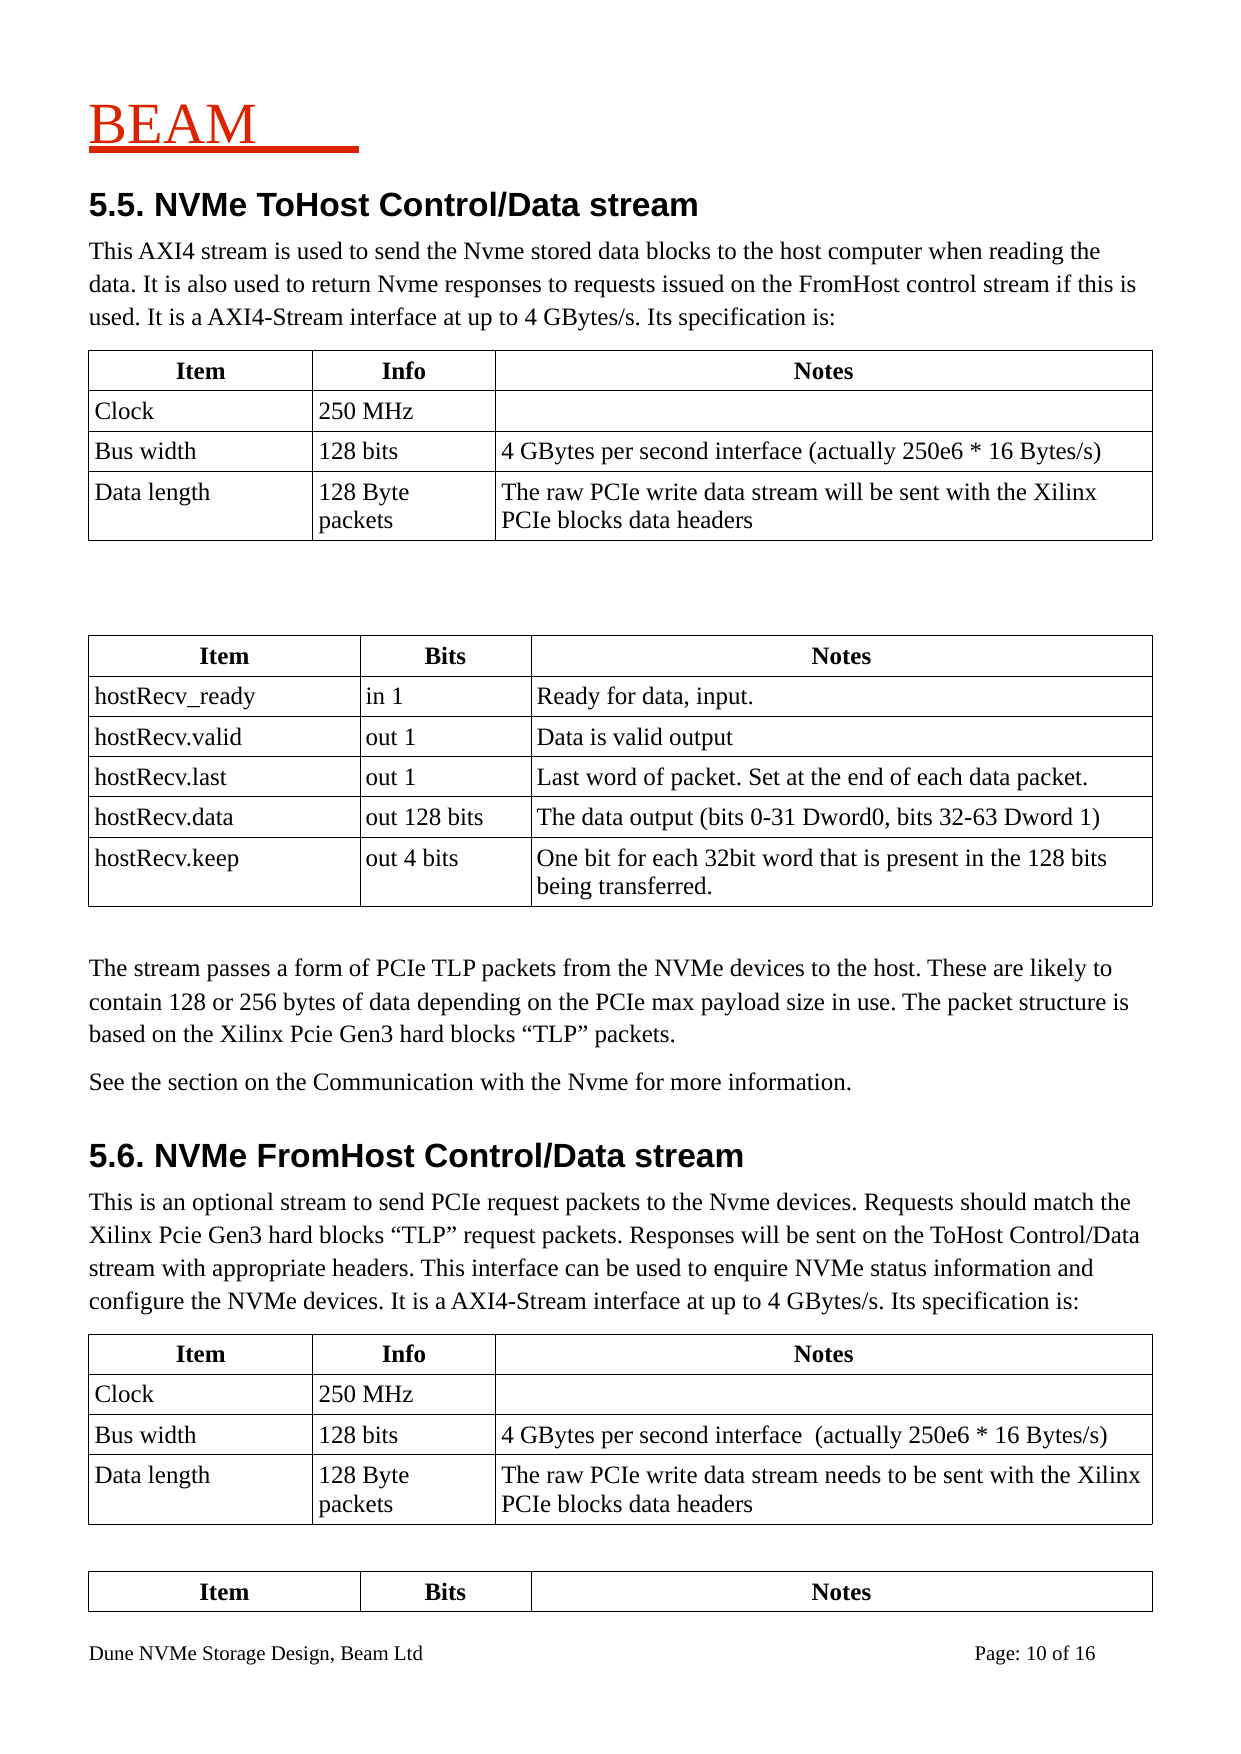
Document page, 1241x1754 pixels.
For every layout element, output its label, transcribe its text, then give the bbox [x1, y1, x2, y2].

text This AXI4 stream is used to send the Nvme stored data blocks to the host computer when reading the data. It is also used to return Nvme responses to requests issued on the FromHost control stream if this is used. It is a AXI4-Stream interface at up to 4 GBytes/s. Its specification is: [88, 236, 1152, 331]
table_cell Data length [89, 472, 312, 540]
table_cell 128 bits [313, 432, 495, 471]
table_cell out 1 [361, 717, 531, 756]
table_cell The data output (bits 0-31 Dword0, bits 32-63 Dword 1) [532, 797, 1152, 837]
text The stream passes a form of PCIe TLP packets from the NVMe devices to the host. These are likely to contain 128 or 256 bytes of data depending on the PCIe max payload size in use. The packet structure is based on the Xilinx Pcie Gen3 hard blocks “TLP” packets. [88, 953, 1152, 1048]
table_header Bits [361, 1572, 531, 1611]
table_cell Data length [89, 1455, 312, 1523]
table_header Item [89, 351, 312, 390]
table_cell out 128 bits [361, 797, 531, 837]
table_cell hostRecv.keep [89, 838, 360, 906]
table_cell hostRecv.valid [89, 717, 360, 756]
table_cell hostRecv_ready [89, 677, 360, 716]
table_cell Data is valid output [532, 717, 1152, 756]
table_cell 128 bits [313, 1415, 495, 1454]
table_cell out 1 [361, 757, 531, 796]
table_header Info [313, 1335, 495, 1374]
table_cell Ready for data, input. [532, 677, 1152, 716]
table_cell 250 MHz [313, 1375, 495, 1414]
table_cell 128 Byte packets [313, 472, 495, 540]
subtitle NVMe FromHost Control/Data stream [88, 1136, 1152, 1174]
table_cell 250 MHz [313, 391, 495, 431]
table_cell 4 GBytes per second interface (actually 250e6 * 16 Bytes/s) [496, 1415, 1152, 1454]
table_header Item [89, 1572, 360, 1611]
subtitle NVMe ToHost Control/Data stream [88, 185, 1152, 224]
text This is an optional stream to send PCIe request packets to the Nvme devices. Requests should match the Xilinx Pcie Gen3 hard blocks “TLP” request packets. Responses will be sent on the ToHost Control/Data stream with appropriate headers. This interface can be used to enquire NVMe status information and configure the NVMe devices. It is a AXI4-Stream interface at up to 4 GBytes/s. Its specification is: [88, 1187, 1152, 1314]
table_header Bits [361, 636, 531, 676]
text See the section on the Communication with the Nvme for more information. [88, 1067, 1152, 1096]
table_cell in 1 [361, 677, 531, 716]
table_cell [496, 391, 1152, 431]
table_header Notes [532, 1572, 1152, 1611]
table_cell out 4 bits [361, 838, 531, 906]
table_cell hostRecv.last [89, 757, 360, 796]
table_cell Clock [89, 1375, 312, 1414]
table_cell 4 GBytes per second interface (actually 250e6 * 16 Bytes/s) [496, 432, 1152, 471]
table_cell hostRecv.data [89, 797, 360, 837]
table_cell [496, 1375, 1152, 1414]
table_header Notes [496, 1335, 1152, 1374]
table_header Info [313, 351, 495, 390]
table_cell The raw PCIe write data stream needs to be sent with the Xilinx PCIe blocks data headers [496, 1455, 1152, 1523]
table_header Item [89, 636, 360, 676]
table_cell The raw PCIe write data stream will be sent with the Xilinx PCIe blocks data headers [496, 472, 1152, 540]
table_cell One bit for each 32bit word that is present in the 128 bits being transferred. [532, 838, 1152, 906]
table_header Notes [532, 636, 1152, 676]
table_cell 128 Byte packets [313, 1455, 495, 1523]
table_cell Clock [89, 391, 312, 431]
table_header Item [89, 1335, 312, 1374]
table_header Notes [496, 351, 1152, 390]
table_cell Bus width [89, 432, 312, 471]
table_cell Bus width [89, 1415, 312, 1454]
table_cell Last word of packet. Set at the end of each data packet. [532, 757, 1152, 796]
